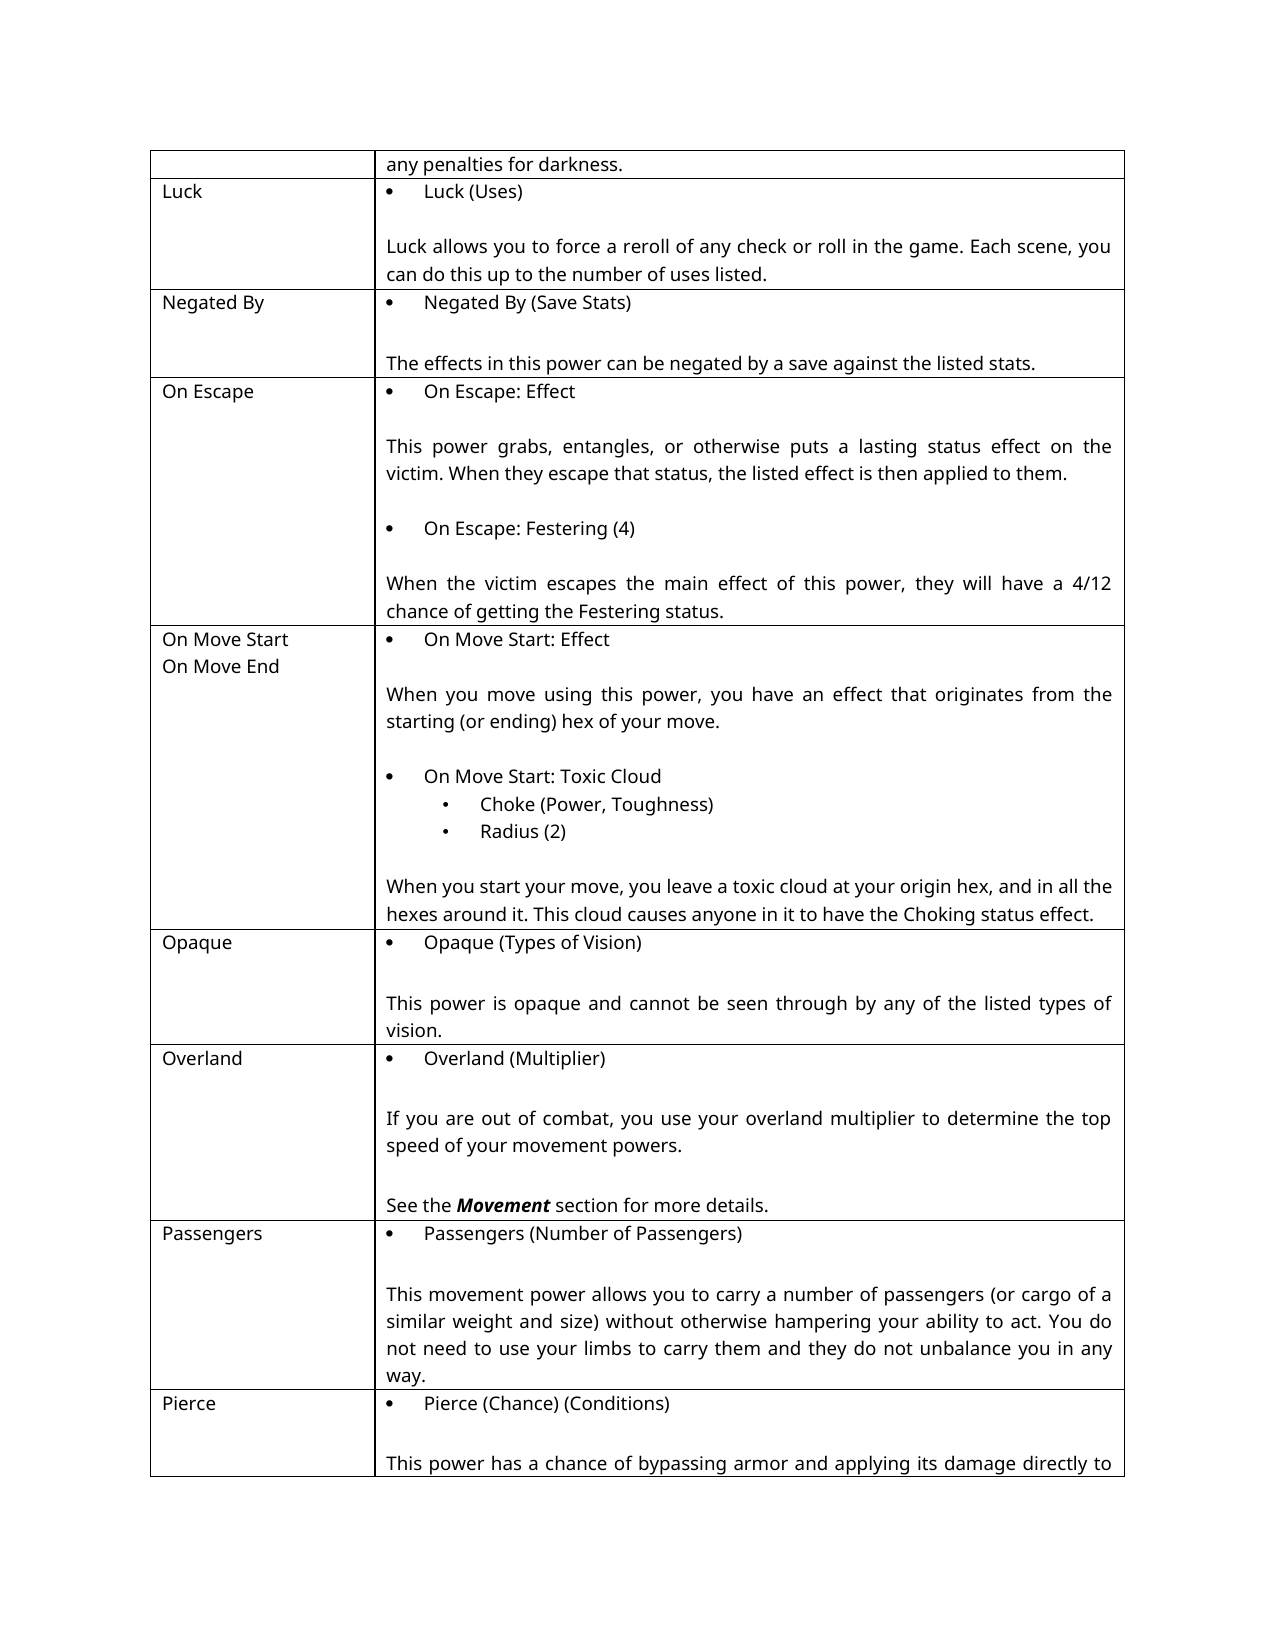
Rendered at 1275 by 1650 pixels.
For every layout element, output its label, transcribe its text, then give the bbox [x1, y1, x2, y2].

table_cell On Escape: Effect This power grabs, entangles, or otherwise puts a lasting status effect on the victim. When they escape that status, the listed effect is then applied to them. On Escape: Festering (4) When the victim escapes the main effect of this power, they will have a 4/12 chance of getting the Festering status. [376, 378, 1124, 625]
table_cell On Move Start: Effect When you move using this power, you have an effect that originates from the starting (or ending) hex of your move. On Move Start: Toxic Cloud Choke (Power, Toughness) Radius (2) When you start your move, you leave a toxic cloud at your origin hex, and in all the hexes around it. This cloud causes anyone in it to have the Choking status effect. [376, 626, 1124, 928]
table_cell Negated By [151, 290, 374, 377]
table_cell Passengers (Number of Passengers) This movement power allows you to carry a number of passengers (or cargo of a similar weight and size) without otherwise hampering your ability to act. You do not need to use your limbs to carry them and they do not unbalance you in any way. [376, 1221, 1124, 1389]
table_cell Luck (Uses) Luck allows you to force a reroll of any check or roll in the game. Each scene, you can do this up to the number of uses listed. [376, 179, 1124, 288]
table_cell Opaque (Types of Vision) This power is opaque and cannot be seen through by any of the listed types of vision. [376, 930, 1124, 1044]
table_cell Pierce (Chance) (Conditions) This power has a chance of bypassing armor and applying its damage directly to [376, 1390, 1124, 1476]
table_cell Opaque [151, 930, 374, 1044]
table_cell Negated By (Save Stats) The effects in this power can be negated by a save against the listed stats. [376, 290, 1124, 377]
table_cell On Move Start On Move End [151, 626, 374, 928]
table_cell any penalties for darkness. [376, 151, 1124, 178]
table_cell Pierce [151, 1390, 374, 1476]
table_cell Passengers [151, 1221, 374, 1389]
table_cell On Escape [151, 378, 374, 625]
table_cell Luck [151, 179, 374, 288]
table_cell Overland (Multiplier) If you are out of combat, you use your overland multiplier to determine the top speed of your movement powers. See the Movement section for more details. [376, 1045, 1124, 1220]
table_cell [151, 151, 374, 178]
table_cell Overland [151, 1045, 374, 1220]
